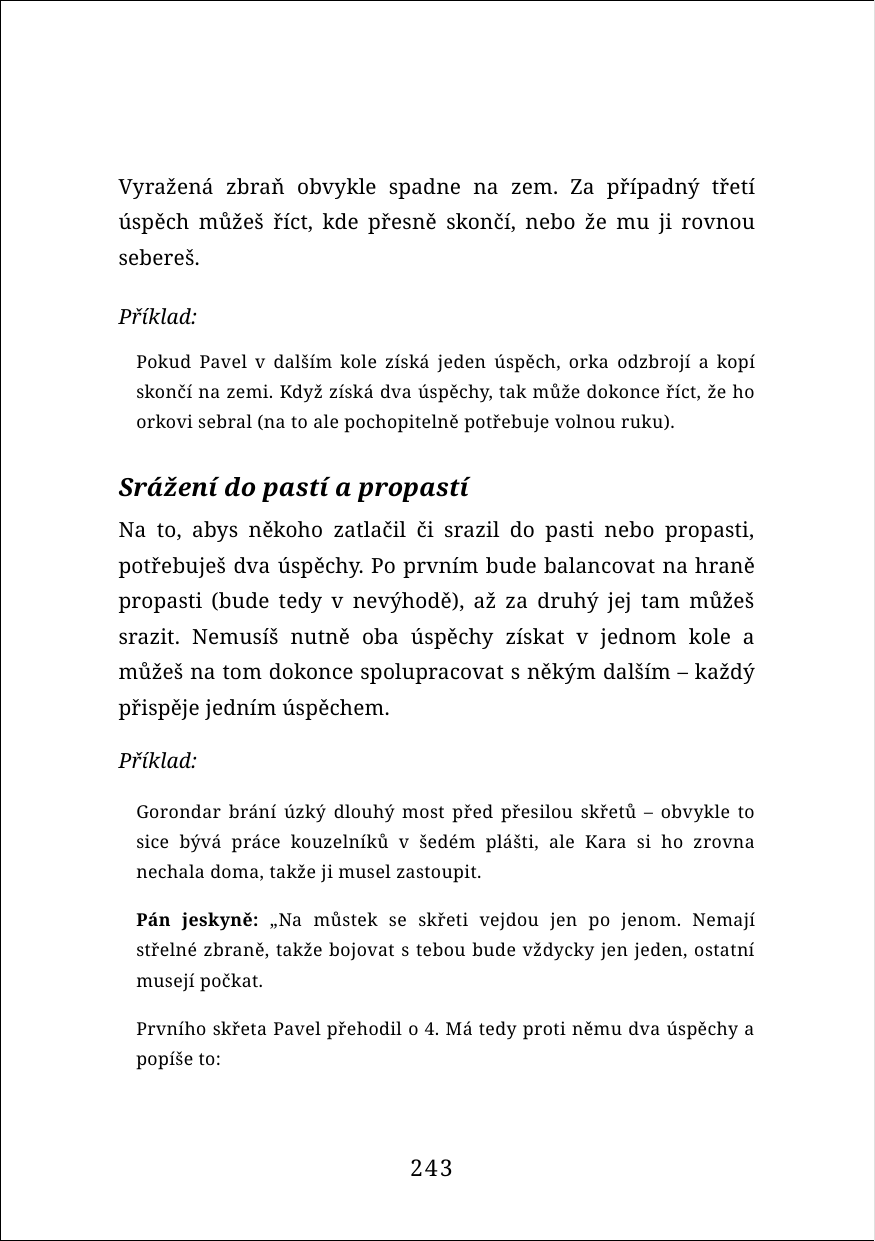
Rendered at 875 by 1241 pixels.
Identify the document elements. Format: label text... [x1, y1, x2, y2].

text Pán jeskyně: „Na můstek se skřeti vejdou jen po jenom. Nemají střelné zbraně, takže bojovat s tebou bude vždycky jen jeden, ostatní musejí počkat. [136, 908, 756, 992]
text Na to, abys někoho zatlačil či srazil do pasti nebo propasti, potřebuješ dva úspěchy. Po prvním bude balancovat na hraně propasti (bude tedy v nevýhodě), až za druhý jej tam můžeš srazit. Nemusíš nutně oba úspěchy získat v jednom kole a můžeš na tom dokonce spolupracovat s někým dalším – každý přispěje jedním úspěchem. [118, 515, 756, 721]
text Gorondar brání úzký dlouhý most před přesilou skřetů – obvykle to sice bývá práce kouzelníků v šedém plášti, ale Kara si ho zrovna nechala doma, takže ji musel zastoupit. [136, 799, 756, 884]
text Příklad: [118, 746, 756, 774]
text Vyražená zbraň obvykle spadne na zem. Za případný třetí úspěch můžeš říct, kde přesně skončí, nebo že mu ji rovnou sebereš. [118, 172, 756, 271]
text Prvního skřeta Pavel přehodil o 4. Má tedy proti němu dva úspěchy a popíše to: [136, 1016, 756, 1070]
text Příklad: [118, 302, 756, 330]
text Pokud Pavel v dalším kole získá jeden úspěch, orka odzbrojí a kopí skončí na zemi. Když získá dva úspěchy, tak může dokonce říct, že ho orkovi sebral (na to ale pochopitelně potřebuje volnou ruku). [136, 349, 756, 434]
subtitle Srážení do pastí a propastí [118, 469, 756, 503]
